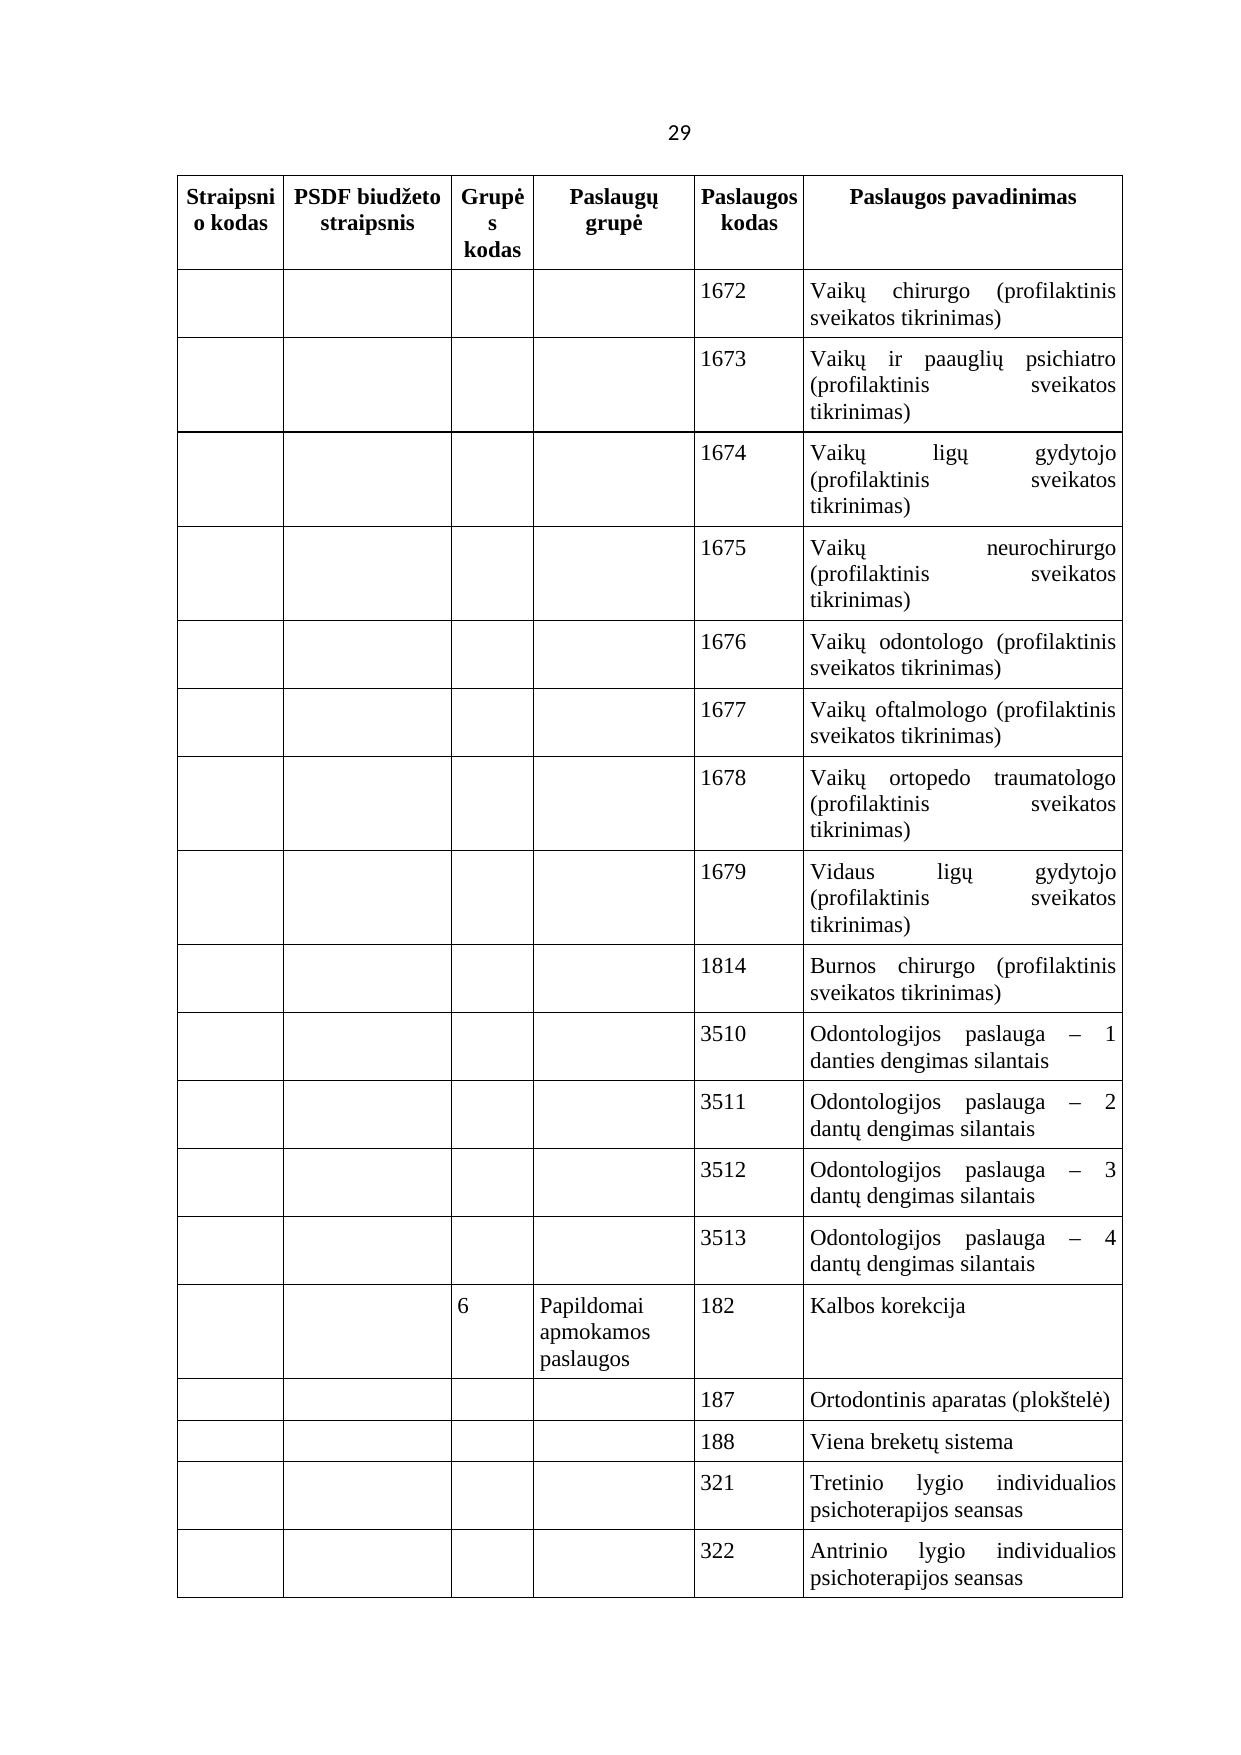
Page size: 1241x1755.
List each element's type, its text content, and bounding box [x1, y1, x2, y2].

table_header Paslaugos pavadinimas [804, 176, 1122, 269]
table_cell [452, 1462, 533, 1529]
table_header PSDF biudžeto straipsnis [284, 176, 451, 269]
table_cell [178, 1149, 283, 1216]
table_cell [534, 851, 694, 944]
table_header Paslaugų grupė [534, 176, 694, 269]
table_cell [452, 851, 533, 944]
table_cell [452, 338, 533, 431]
table_cell [452, 1013, 533, 1080]
table_cell [534, 1013, 694, 1080]
table_cell 322 [695, 1530, 803, 1597]
table_cell [284, 1081, 451, 1148]
table_cell [534, 945, 694, 1012]
table_cell [178, 621, 283, 688]
table_cell [284, 433, 451, 526]
table_cell Vaikų ortopedo traumatologo (profilaktinis sveikatos tikrinimas) [804, 757, 1122, 850]
table_cell Vaikų ir paauglių psichiatro (profilaktinis sveikatos tikrinimas) [804, 338, 1122, 431]
table_cell [284, 527, 451, 620]
table_cell [178, 689, 283, 756]
table_cell 3513 [695, 1217, 803, 1284]
table_cell [452, 945, 533, 1012]
table_cell 3510 [695, 1013, 803, 1080]
table_cell Odontologijos paslauga – 3 dantų dengimas silantais [804, 1149, 1122, 1216]
table_cell [178, 1013, 283, 1080]
table_cell Viena breketų sistema [804, 1421, 1122, 1461]
table_cell [534, 1149, 694, 1216]
table_cell [178, 338, 283, 431]
table_cell Vaikų chirurgo (profilaktinis sveikatos tikrinimas) [804, 270, 1122, 337]
table_cell Odontologijos paslauga – 4 dantų dengimas silantais [804, 1217, 1122, 1284]
table_cell [178, 1217, 283, 1284]
table_cell [534, 433, 694, 526]
table_cell [452, 433, 533, 526]
table_cell [284, 1149, 451, 1216]
table_cell [452, 1217, 533, 1284]
table_cell [178, 270, 283, 337]
table_cell [284, 338, 451, 431]
table_cell Vaikų oftalmologo (profilaktinis sveikatos tikrinimas) [804, 689, 1122, 756]
table_cell 1679 [695, 851, 803, 944]
table_cell [284, 270, 451, 337]
table_cell [284, 757, 451, 850]
table_cell Vidaus ligų gydytojo (profilaktinis sveikatos tikrinimas) [804, 851, 1122, 944]
table_cell [534, 1081, 694, 1148]
table_cell [178, 1462, 283, 1529]
table_cell [452, 1530, 533, 1597]
table_cell 1675 [695, 527, 803, 620]
table_cell Papildomai apmokamos paslaugos [534, 1285, 694, 1378]
table_cell [452, 270, 533, 337]
table_cell [178, 1379, 283, 1420]
table_cell 3512 [695, 1149, 803, 1216]
table_cell 1673 [695, 338, 803, 431]
table_cell 1814 [695, 945, 803, 1012]
table_cell [178, 1530, 283, 1597]
table_cell 1672 [695, 270, 803, 337]
table_header Straipsnio kodas [178, 176, 283, 269]
table_cell 6 [452, 1285, 533, 1378]
table_cell [534, 270, 694, 337]
table_cell [452, 621, 533, 688]
table_cell 1674 [695, 433, 803, 526]
table_cell [178, 851, 283, 944]
table_cell [284, 1462, 451, 1529]
table_cell [178, 1081, 283, 1148]
table_cell 1676 [695, 621, 803, 688]
table_cell [284, 689, 451, 756]
table_cell 182 [695, 1285, 803, 1378]
table_cell [452, 1149, 533, 1216]
table_cell [284, 1285, 451, 1378]
table_cell [178, 433, 283, 526]
table_cell [178, 1421, 283, 1461]
table_cell [534, 1379, 694, 1420]
table_cell 3511 [695, 1081, 803, 1148]
table_cell 321 [695, 1462, 803, 1529]
table_cell Odontologijos paslauga – 2 dantų dengimas silantais [804, 1081, 1122, 1148]
table_cell 188 [695, 1421, 803, 1461]
table_cell Antrinio lygio individualios psichoterapijos seansas [804, 1530, 1122, 1597]
table_cell [178, 945, 283, 1012]
table_cell [534, 338, 694, 431]
table_cell 187 [695, 1379, 803, 1420]
table_cell Burnos chirurgo (profilaktinis sveikatos tikrinimas) [804, 945, 1122, 1012]
table_cell 1677 [695, 689, 803, 756]
table_cell [534, 757, 694, 850]
table_cell Ortodontinis aparatas (plokštelė) [804, 1379, 1122, 1420]
table_cell Vaikų odontologo (profilaktinis sveikatos tikrinimas) [804, 621, 1122, 688]
table_cell [452, 1421, 533, 1461]
table_cell [452, 527, 533, 620]
table_cell [284, 1421, 451, 1461]
table_cell [534, 621, 694, 688]
table_cell [452, 757, 533, 850]
table_cell [534, 1217, 694, 1284]
table_cell Tretinio lygio individualios psichoterapijos seansas [804, 1462, 1122, 1529]
table_cell [284, 1530, 451, 1597]
table_cell [452, 1081, 533, 1148]
table_cell [284, 851, 451, 944]
table_cell [284, 945, 451, 1012]
table_cell Vaikų ligų gydytojo (profilaktinis sveikatos tikrinimas) [804, 433, 1122, 526]
table_cell [534, 689, 694, 756]
table_cell Kalbos korekcija [804, 1285, 1122, 1378]
table_cell [178, 527, 283, 620]
table_cell [452, 1379, 533, 1420]
table_cell [452, 689, 533, 756]
table_header Grupės kodas [452, 176, 533, 269]
table_cell [284, 1217, 451, 1284]
table_cell [284, 1013, 451, 1080]
table_cell 1678 [695, 757, 803, 850]
table_cell [178, 757, 283, 850]
table_cell [534, 527, 694, 620]
table_cell Vaikų neurochirurgo (profilaktinis sveikatos tikrinimas) [804, 527, 1122, 620]
table_header Paslaugos kodas [695, 176, 803, 269]
table_cell [534, 1530, 694, 1597]
table_cell [178, 1285, 283, 1378]
table_cell [284, 621, 451, 688]
table_cell [534, 1462, 694, 1529]
table_cell Odontologijos paslauga – 1 danties dengimas silantais [804, 1013, 1122, 1080]
table_cell [534, 1421, 694, 1461]
table_cell [284, 1379, 451, 1420]
